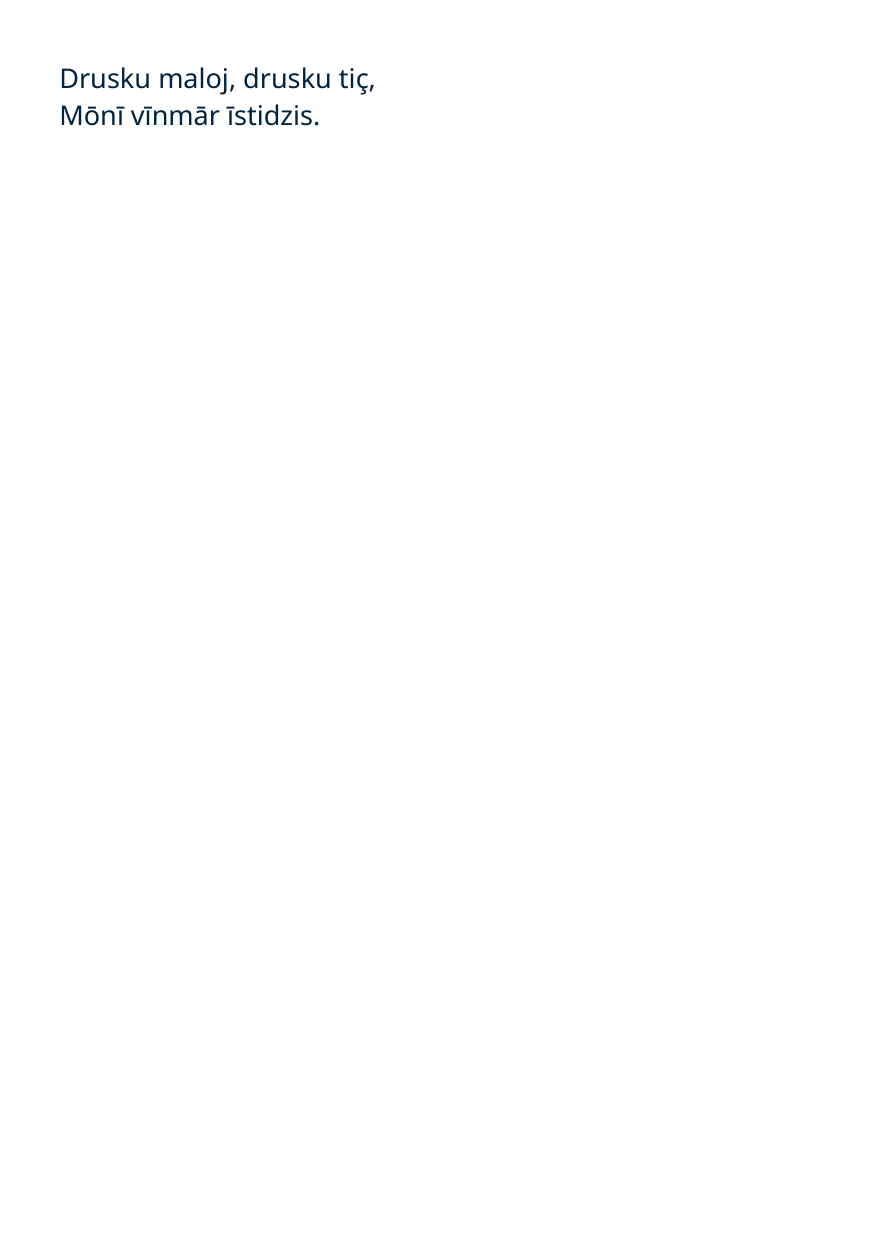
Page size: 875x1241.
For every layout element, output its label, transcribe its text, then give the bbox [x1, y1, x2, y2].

text Mōnī vīnmār īstidzis. [59, 96, 815, 133]
text Drusku maloj, drusku tiç, [59, 59, 815, 96]
